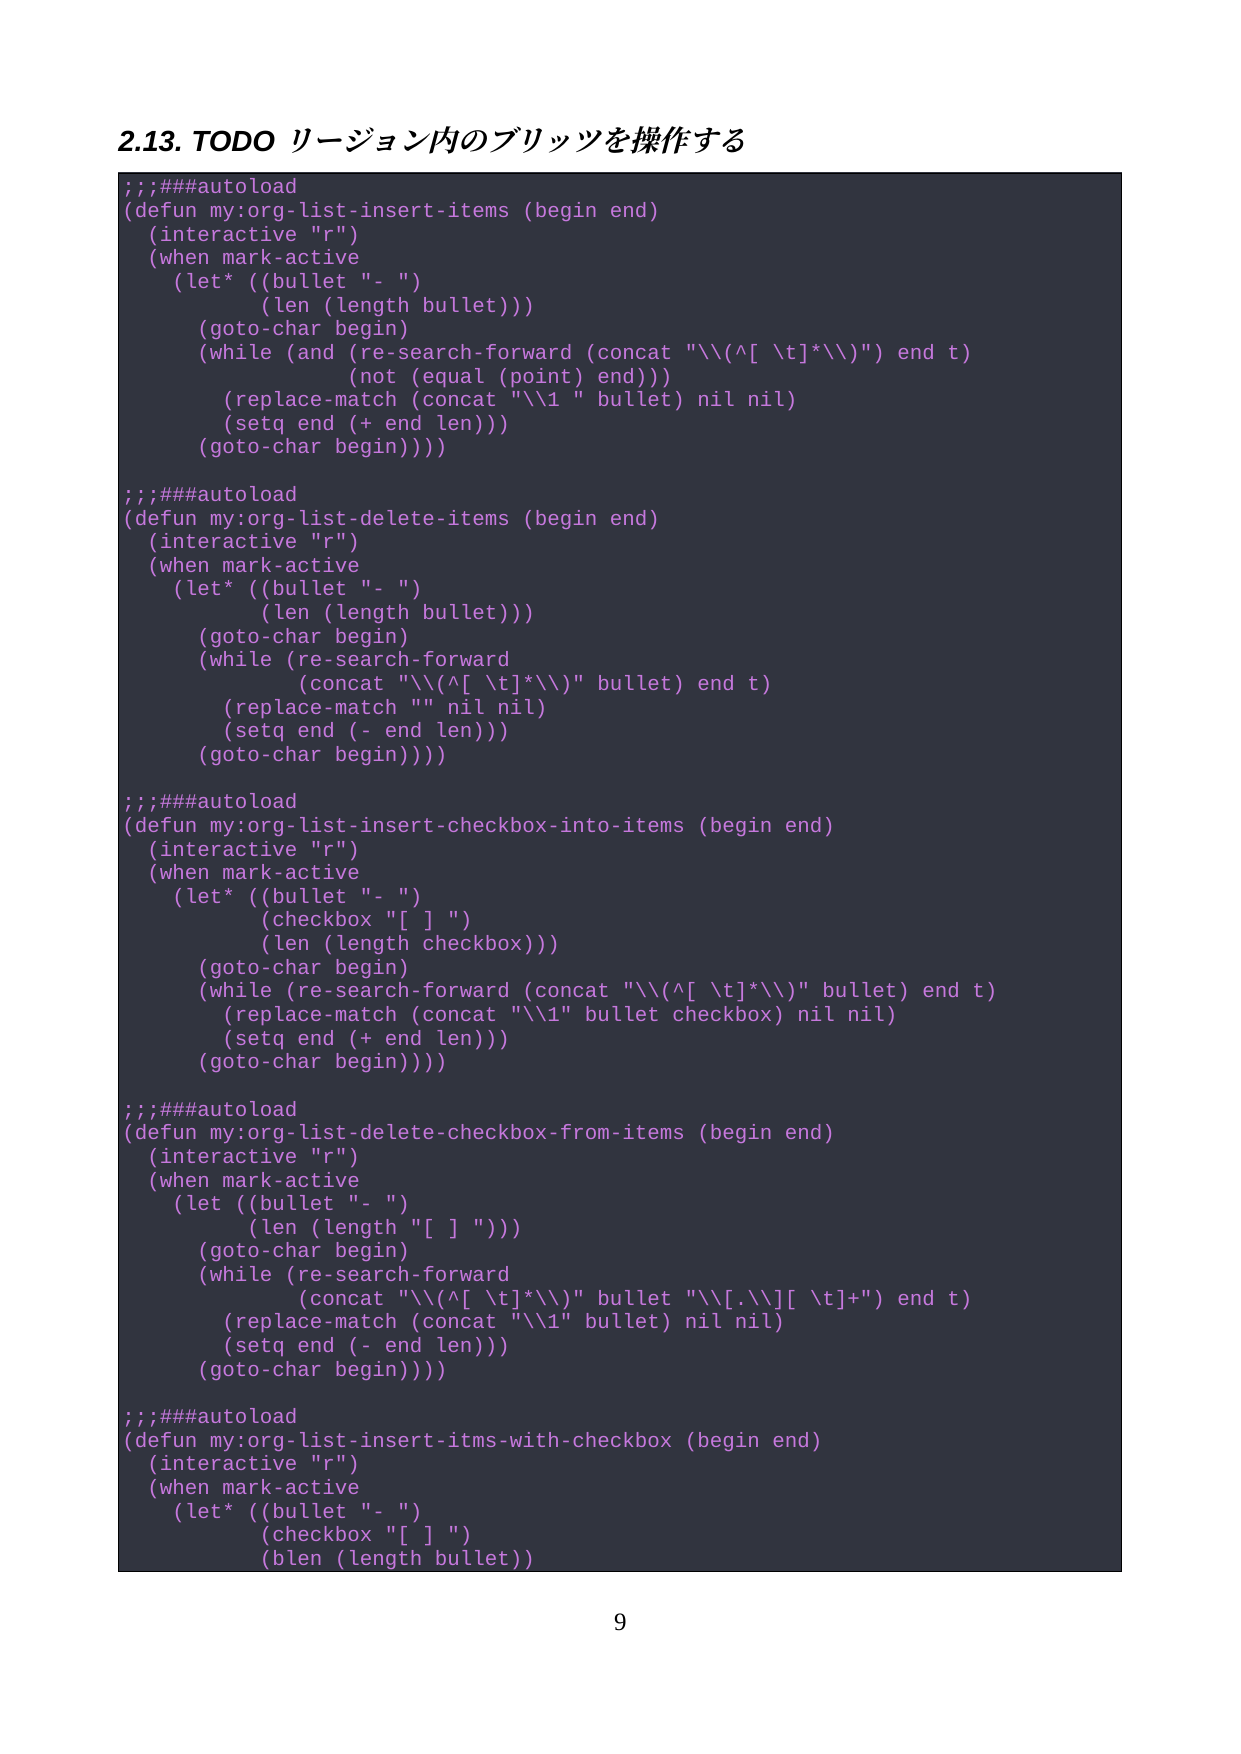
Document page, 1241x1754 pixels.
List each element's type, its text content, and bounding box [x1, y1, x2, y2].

text (when mark-active [119, 858, 1121, 882]
text (interactive "r") [119, 527, 1121, 551]
text (defun my:org-list-delete-items (begin end) [119, 503, 1121, 527]
text (len (length bullet))) [119, 598, 1121, 622]
text (goto-char begin) [119, 622, 1121, 645]
text (setq end (+ end len))) [119, 1024, 1121, 1047]
text (goto-char begin) [119, 314, 1121, 338]
text (concat "\\(^[ \t]*\\)" bullet "\\[.\\][ \t]+") end t) [119, 1284, 1121, 1307]
text (when mark-active [119, 1166, 1121, 1189]
text (interactive "r") [119, 1449, 1121, 1473]
text (defun my:org-list-insert-items (begin end) [119, 196, 1121, 220]
text (let* ((bullet "- ") [119, 882, 1121, 906]
text (concat "\\(^[ \t]*\\)" bullet) end t) [119, 669, 1121, 693]
subtitle TODO リージョン内のブリッツを操作する [118, 118, 1122, 160]
text (setq end (- end len))) [119, 1331, 1121, 1355]
text (len (length checkbox))) [119, 929, 1121, 953]
text ;;;###autoload [119, 1095, 1121, 1118]
text (defun my:org-list-delete-checkbox-from-items (begin end) [119, 1118, 1121, 1142]
text (when mark-active [119, 551, 1121, 574]
text (let* ((bullet "- ") [119, 1497, 1121, 1520]
text ;;;###autoload [119, 787, 1121, 811]
text (setq end (+ end len))) [119, 409, 1121, 433]
text (not (equal (point) end))) [119, 362, 1121, 385]
text (while (re-search-forward [119, 1260, 1121, 1284]
text ;;;###autoload [119, 174, 1121, 196]
text (checkbox "[ ] ") [119, 1520, 1121, 1544]
text (when mark-active [119, 243, 1121, 267]
text (goto-char begin)))) [119, 740, 1121, 764]
text (interactive "r") [119, 834, 1121, 858]
text ;;;###autoload [119, 1402, 1121, 1426]
text (while (re-search-forward (concat "\\(^[ \t]*\\)" bullet) end t) [119, 976, 1121, 1000]
text (checkbox "[ ] ") [119, 906, 1121, 929]
text (interactive "r") [119, 1142, 1121, 1166]
text (len (length "[ ] "))) [119, 1213, 1121, 1237]
text (goto-char begin)))) [119, 1047, 1121, 1071]
text (when mark-active [119, 1473, 1121, 1497]
text (let ((bullet "- ") [119, 1189, 1121, 1213]
text ;;;###autoload [119, 480, 1121, 503]
text (replace-match (concat "\\1" bullet checkbox) nil nil) [119, 1000, 1121, 1024]
text (let* ((bullet "- ") [119, 574, 1121, 598]
text (goto-char begin) [119, 953, 1121, 976]
text (goto-char begin)))) [119, 1355, 1121, 1378]
text (blen (length bullet)) [119, 1544, 1121, 1571]
text (defun my:org-list-insert-checkbox-into-items (begin end) [119, 811, 1121, 834]
text (interactive "r") [119, 220, 1121, 243]
text (let* ((bullet "- ") [119, 267, 1121, 291]
text (len (length bullet))) [119, 291, 1121, 314]
text (goto-char begin)))) [119, 433, 1121, 456]
text (replace-match "" nil nil) [119, 693, 1121, 716]
text (goto-char begin) [119, 1237, 1121, 1260]
text (replace-match (concat "\\1 " bullet) nil nil) [119, 385, 1121, 409]
text (defun my:org-list-insert-itms-with-checkbox (begin end) [119, 1426, 1121, 1449]
text (setq end (- end len))) [119, 716, 1121, 740]
text (while (and (re-search-forward (concat "\\(^[ \t]*\\)") end t) [119, 338, 1121, 362]
text (while (re-search-forward [119, 645, 1121, 669]
text (replace-match (concat "\\1" bullet) nil nil) [119, 1307, 1121, 1331]
